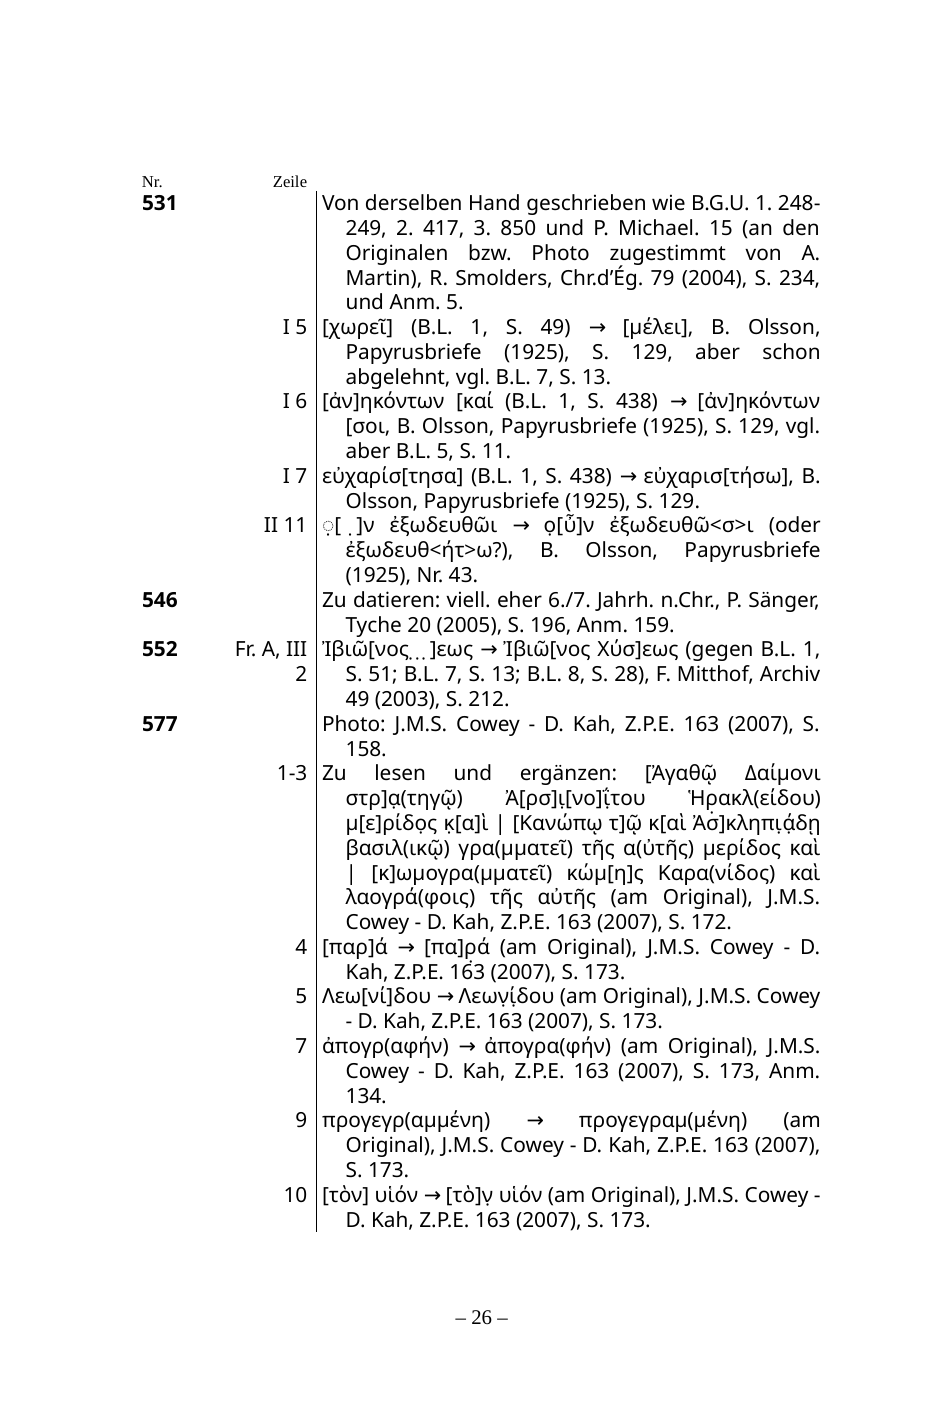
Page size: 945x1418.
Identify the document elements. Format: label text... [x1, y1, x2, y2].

table_cell ̣[ ̣]ν ἐξωδευθῶι → ο̣[ὖ]ν ἐξωδευθῶ<σ>ι (oder ἐξωδευθ<ήτ>ω?), B. Olsson, Papyrusbriefe (1925), Nr. 43. [317, 513, 827, 587]
table_cell 4 [224, 935, 316, 984]
table_cell [136, 1108, 224, 1182]
table_cell 7 [224, 1034, 316, 1108]
table_cell [136, 935, 224, 984]
table_cell 552 [136, 637, 224, 711]
table_cell I 5 [224, 315, 316, 389]
table_cell [παρ]ά → [πα]ρ̣ά (am Original), J.M.S. Cowey - D. Kah, Z.P.E. 163 (2007), S. 173. [317, 935, 827, 984]
table_cell [ἀν]ηκόντων [καί (B.L. 1, S. 438) → [ἀν]ηκόντων [σοι, B. Olsson, Papyrusbriefe (1925), S. 129, vgl. aber B.L. 5, S. 11. [317, 389, 827, 463]
table_cell 1-3 [224, 761, 316, 934]
table_cell Photo: J.M.S. Cowey - D. Kah, Z.P.E. 163 (2007), S. 158. [317, 711, 827, 761]
table_cell 531 [136, 191, 316, 315]
table_cell [136, 1034, 224, 1108]
table_cell Zu lesen und ergänzen: [Ἀγαθῷ Δαίμονι στρ]α̣(τηγῷ) Ἀ[ρσ]ι̣[νο]ΐ̣του Ἡρ̣ακλ(είδου) μ[ε]ρίδο̣ς κ̣[α]ὶ | [Κανώπῳ τ]ῷ κ[αὶ Ἀσ]κληπι̣ά̣δῃ βασιλ(ικῷ) γρα(μματεῖ) τῆς α(ὐτῆς) μερίδος καὶ | [κ]ωμογρα(μματεῖ) κώμ[η]ς Καρα(νίδος) καὶ λαογρά(φοις) τῆς αὐτῆς (am Original), J.M.S. Cowey - D. Kah, Z.P.E. 163 (2007), S. 172. [317, 761, 827, 934]
table_cell [136, 513, 224, 587]
table_cell I 7 [224, 464, 316, 513]
table_cell [136, 1183, 224, 1232]
table_cell Ἰβιῶ[νος ̣ ̣ ̣]εως → Ἰβιῶ[νος Χύσ]εως (gegen B.L. 1, S. 51; B.L. 7, S. 13; B.L. 8, S. 28), F. Mitthof, Archiv 49 (2003), S. 212. [317, 637, 827, 711]
table_cell προγεγρ(αμμένη) → προγεγραμ(μένη) (am Original), J.M.S. Cowey - D. Kah, Z.P.E. 163 (2007), S. 173. [317, 1108, 827, 1182]
table_cell Fr. A, III 2 [224, 637, 316, 711]
table_cell [136, 389, 224, 463]
table_cell 546 [136, 588, 316, 637]
table_cell Von derselben Hand geschrieben wie B.G.U. 1. 248-249, 2. 417, 3. 850 und P. Michael. 15 (an den Originalen bzw. Photo zugestimmt von A. Martin), R. Smolders, Chr.d’Ég. 79 (2004), S. 234, und Anm. 5. [317, 191, 827, 315]
table_cell II 11 [224, 513, 316, 587]
table_cell [136, 761, 224, 934]
table_cell 9 [224, 1108, 316, 1182]
table_cell [χωρεῖ] (B.L. 1, S. 49) → [μέλει], B. Olsson, Papyrusbriefe (1925), S. 129, aber schon abgelehnt, vgl. B.L. 7, S. 13. [317, 315, 827, 389]
table_cell 577 [136, 711, 316, 761]
table_cell εὐχαρίσ[τησα] (B.L. 1, S. 438) → εὐχαρισ[τήσω], B. Olsson, Papyrusbriefe (1925), S. 129. [317, 464, 827, 513]
table_cell 5 [224, 984, 316, 1034]
table_cell ἀπογρ(αφήν) → ἀπογρα(φήν) (am Original), J.M.S. Cowey - D. Kah, Z.P.E. 163 (2007), S. 173, Anm. 134. [317, 1034, 827, 1108]
table_cell [136, 315, 224, 389]
table_cell 10 [224, 1183, 316, 1232]
table_cell [τὸν] υἱόν → [τὸ]ν̣ υἱόν (am Original), J.M.S. Cowey - D. Kah, Z.P.E. 163 (2007), S. 173. [317, 1183, 827, 1232]
table_cell [136, 984, 224, 1034]
table_cell [136, 464, 224, 513]
table_cell Λεω[νί]δου → Λεων̣ί̣δου (am Original), J.M.S. Cowey - D. Kah, Z.P.E. 163 (2007), S. 173. [317, 984, 827, 1034]
table_cell Zu datieren: viell. eher 6./7. Jahrh. n.Chr., P. Sänger, Tyche 20 (2005), S. 196, Anm. 159. [317, 588, 827, 637]
table_cell I 6 [224, 389, 316, 463]
